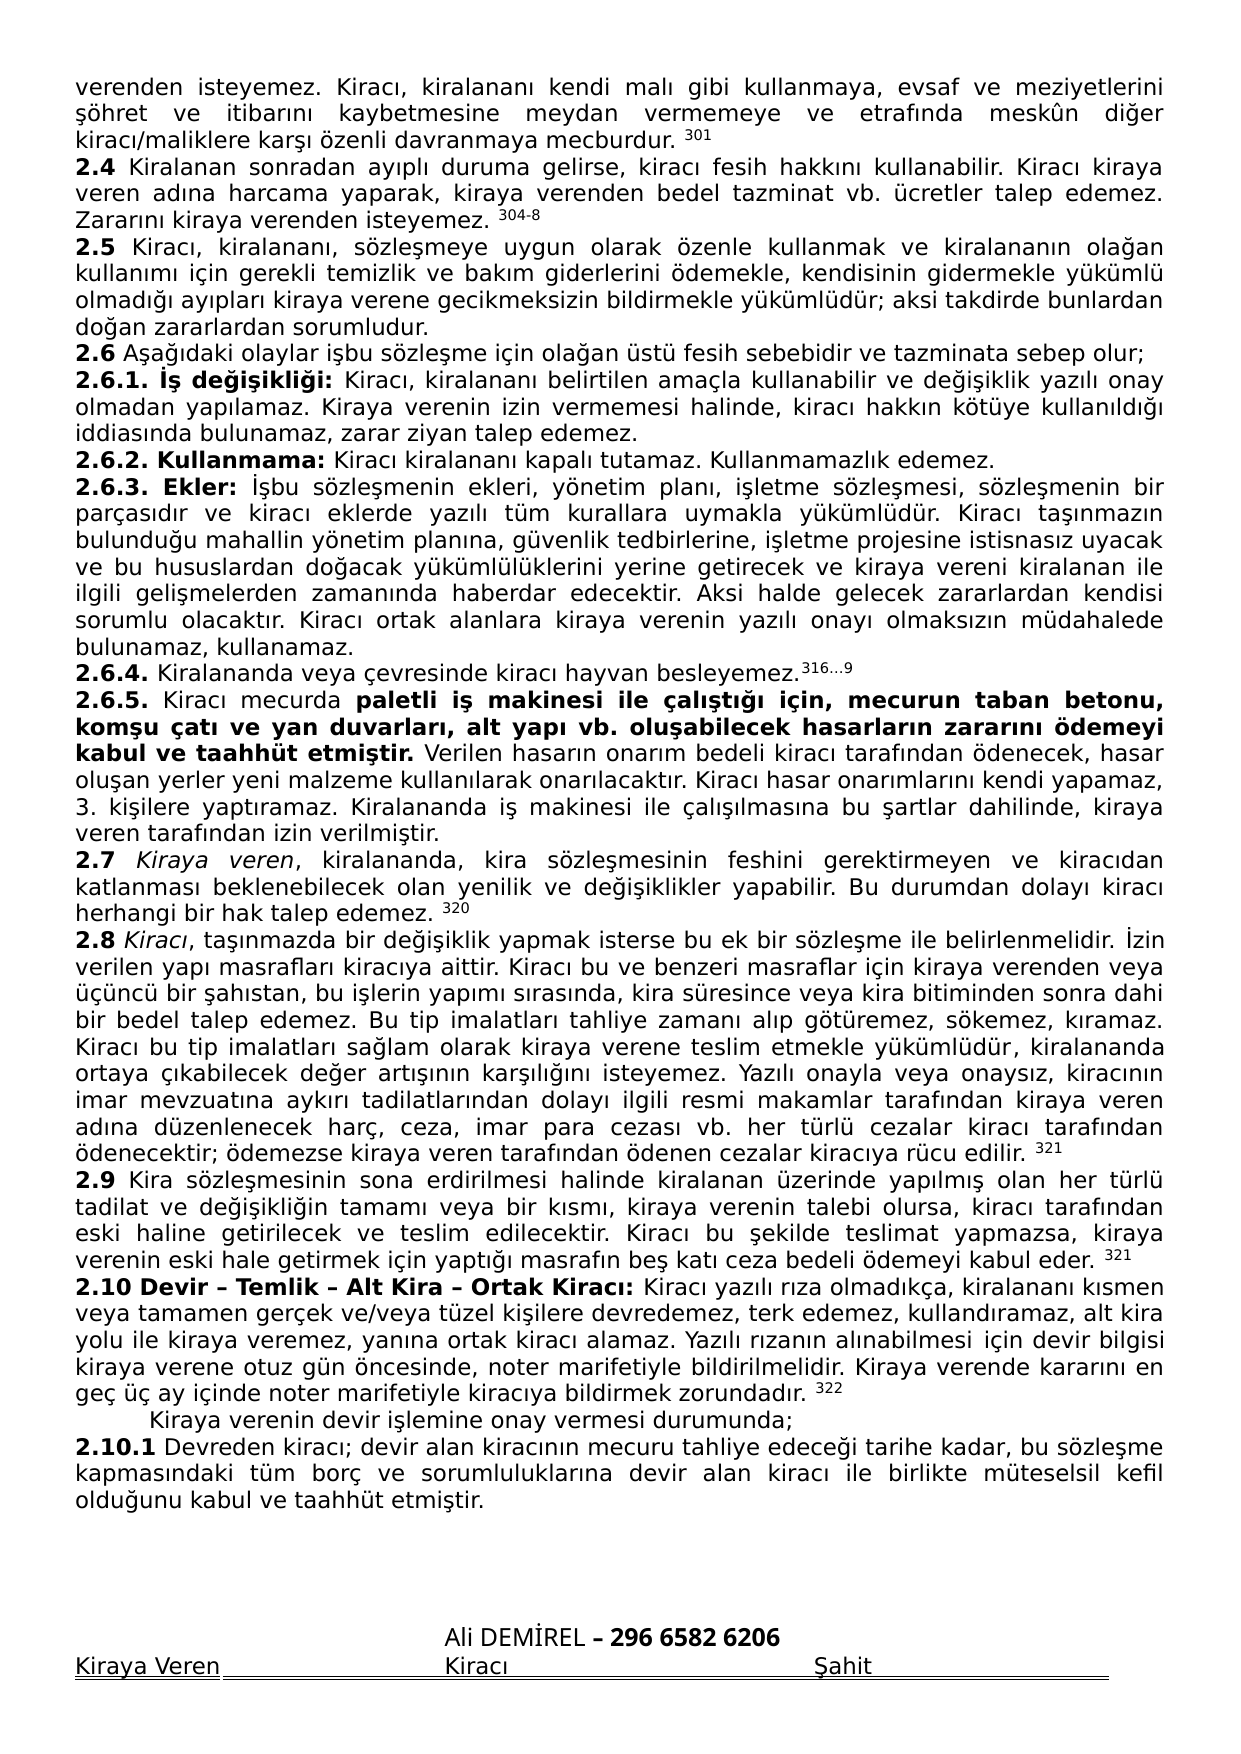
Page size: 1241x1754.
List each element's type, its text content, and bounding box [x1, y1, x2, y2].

text 2.9 Kira sözleşmesinin sona erdirilmesi halinde kiralanan üzerinde yapılmış olan her türlü tadilat ve değişikliğin tamamı veya bir kısmı, kiraya verenin talebi olursa, kiracı tarafından eski haline getirilecek ve teslim edilecektir. Kiracı bu şekilde teslimat yapmazsa, kiraya verenin eski hale getirmek için yaptığı masrafın beş katı ceza bedeli ödemeyi kabul eder. 321 [75, 1167, 1165, 1274]
text 2.10.1 Devreden kiracı; devir alan kiracının mecuru tahliye edeceği tarihe kadar, bu sözleşme kapmasındaki tüm borç ve sorumluluklarına devir alan kiracı ile birlikte müteselsil kefil olduğunu kabul ve taahhüt etmiştir. [75, 1434, 1165, 1514]
text 2.8 Kiracı, taşınmazda bir değişiklik yapmak isterse bu ek bir sözleşme ile belirlenmelidir. İzin verilen yapı masrafları kiracıya aittir. Kiracı bu ve benzeri masraflar için kiraya verenden veya üçüncü bir şahıstan, bu işlerin yapımı sırasında, kira süresince veya kira bitiminden sonra dahi bir bedel talep edemez. Bu tip imalatları tahliye zamanı alıp götüremez, sökemez, kıramaz. Kiracı bu tip imalatları sağlam olarak kiraya verene teslim etmekle yükümlüdür, kiralananda ortaya çıkabilecek değer artışının karşılığını isteyemez. Yazılı onayla veya onaysız, kiracının imar mevzuatına aykırı tadilatlarından dolayı ilgili resmi makamlar tarafından kiraya veren adına düzenlenecek harç, ceza, imar para cezası vb. her türlü cezalar kiracı tarafından ödenecektir; ödemezse kiraya veren tarafından ödenen cezalar kiracıya rücu edilir. 321 [75, 927, 1165, 1167]
text verenden isteyemez. Kiracı, kiralananı kendi malı gibi kullanmaya, evsaf ve meziyetlerini şöhret ve itibarını kaybetmesine meydan vermemeye ve etrafında meskûn diğer kiracı/maliklere karşı özenli davranmaya mecburdur. 301 [75, 74, 1165, 154]
text 2.7 Kiraya veren, kiralananda, kira sözleşmesinin feshini gerektirmeyen ve kiracıdan katlanması beklenebilecek olan yenilik ve değişiklikler yapabilir. Bu durumdan dolayı kiracı herhangi bir hak talep edemez. 320 [75, 847, 1165, 927]
text 2.5 Kiracı, kiralananı, sözleşmeye uygun olarak özenle kullanmak ve kiralananın olağan kullanımı için gerekli temizlik ve bakım giderlerini ödemekle, kendisinin gidermekle yükümlü olmadığı ayıpları kiraya verene gecikmeksizin bildirmekle yükümlüdür; aksi takdirde bunlardan doğan zararlardan sorumludur. [75, 234, 1165, 340]
text 2.10 Devir – Temlik – Alt Kira – Ortak Kiracı: Kiracı yazılı rıza olmadıkça, kiralananı kısmen veya tamamen gerçek ve/veya tüzel kişilere devredemez, terk edemez, kullandıramaz, alt kira yolu ile kiraya veremez, yanına ortak kiracı alamaz. Yazılı rızanın alınabilmesi için devir bilgisi kiraya verene otuz gün öncesinde, noter marifetiyle bildirilmelidir. Kiraya verende kararını en geç üç ay içinde noter marifetiyle kiracıya bildirmek zorundadır. 322 [75, 1274, 1165, 1407]
text 2.6.1. İş değişikliği: Kiracı, kiralananı belirtilen amaçla kullanabilir ve değişiklik yazılı onay olmadan yapılamaz. Kiraya verenin izin vermemesi halinde, kiracı hakkın kötüye kullanıldığı iddiasında bulunamaz, zarar ziyan talep edemez. [75, 367, 1165, 447]
text 2.6.5. Kiracı mecurda paletli iş makinesi ile çalıştığı için, mecurun taban betonu, komşu çatı ve yan duvarları, alt yapı vb. oluşabilecek hasarların zararını ödemeyi kabul ve taahhüt etmiştir. Verilen hasarın onarım bedeli kiracı tarafından ödenecek, hasar oluşan yerler yeni malzeme kullanılarak onarılacaktır. Kiracı hasar onarımlarını kendi yapamaz, 3. kişilere yaptıramaz. Kiralananda iş makinesi ile çalışılmasına bu şartlar dahilinde, kiraya veren tarafından izin verilmiştir. [75, 687, 1165, 847]
text Kiraya verenin devir işlemine onay vermesi durumunda; [75, 1407, 1165, 1434]
text 2.6.4. Kiralananda veya çevresinde kiracı hayvan besleyemez.316…9 [75, 660, 1165, 687]
text 2.6.2. Kullanmama: Kiracı kiralananı kapalı tutamaz. Kullanmamazlık edemez. [75, 447, 1165, 474]
text 2.4 Kiralanan sonradan ayıplı duruma gelirse, kiracı fesih hakkını kullanabilir. Kiracı kiraya veren adına harcama yaparak, kiraya verenden bedel tazminat vb. ücretler talep edemez. Zararını kiraya verenden isteyemez. 304-8 [75, 154, 1165, 234]
text 2.6 Aşağıdaki olaylar işbu sözleşme için olağan üstü fesih sebebidir ve tazminata sebep olur; [75, 340, 1165, 367]
text 2.6.3. Ekler: İşbu sözleşmenin ekleri, yönetim planı, işletme sözleşmesi, sözleşmenin bir parçasıdır ve kiracı eklerde yazılı tüm kurallara uymakla yükümlüdür. Kiracı taşınmazın bulunduğu mahallin yönetim planına, güvenlik tedbirlerine, işletme projesine istisnasız uyacak ve bu hususlardan doğacak yükümlülüklerini yerine getirecek ve kiraya vereni kiralanan ile ilgili gelişmelerden zamanında haberdar edecektir. Aksi halde gelecek zararlardan kendisi sorumlu olacaktır. Kiracı ortak alanlara kiraya verenin yazılı onayı olmaksızın müdahalede bulunamaz, kullanamaz. [75, 474, 1165, 660]
